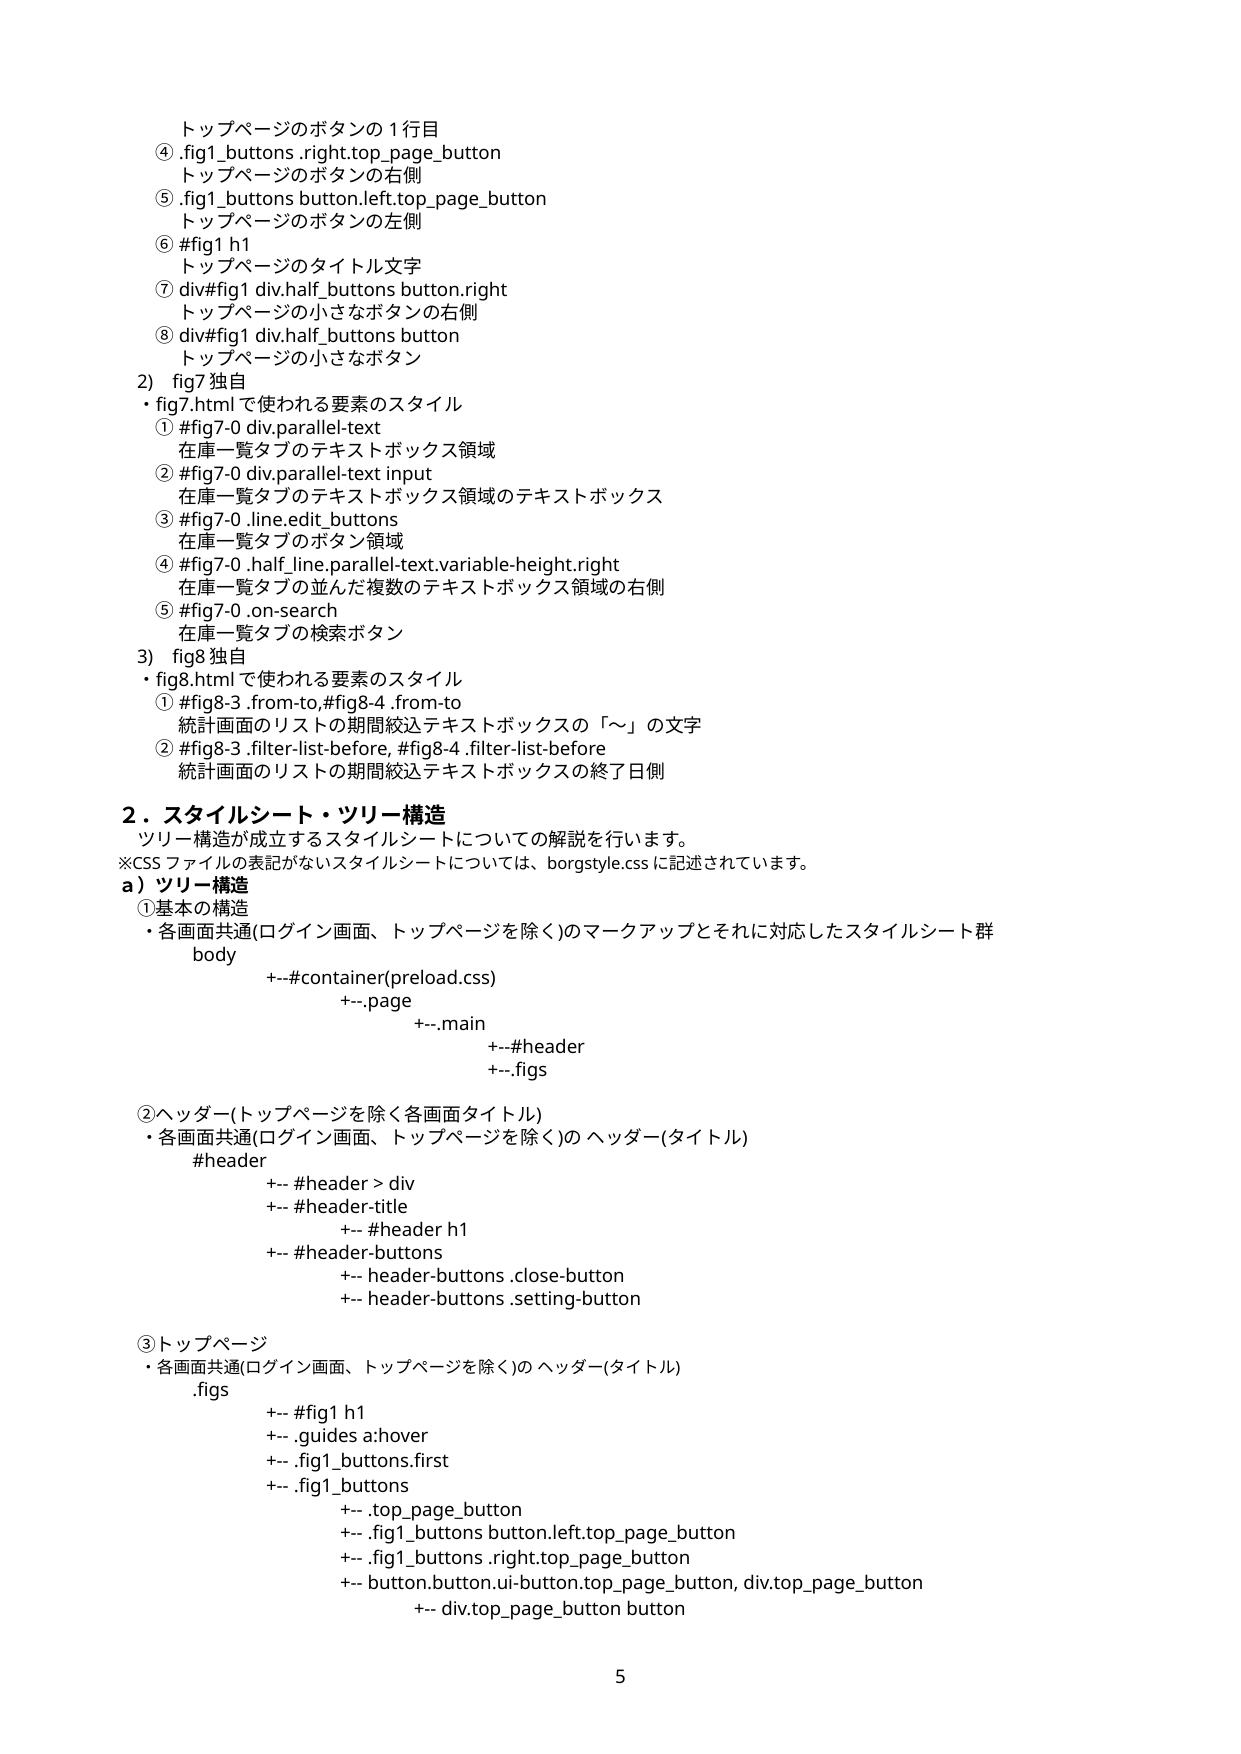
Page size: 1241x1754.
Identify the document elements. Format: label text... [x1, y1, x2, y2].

text 在庫一覧タブのテキストボックス領域のテキストボックス [118, 485, 1122, 508]
text トップページのボタンの右側 [118, 164, 1122, 187]
text 統計画面のリストの期間絞込テキストボックスの「〜」の文字 [118, 714, 1122, 737]
text ２．スタイルシート・ツリー構造 [118, 806, 1122, 828]
text +-- #header-title [118, 1195, 1122, 1218]
text +--.page [118, 989, 1122, 1012]
text 在庫一覧タブのボタン領域 [118, 531, 1122, 553]
text 2) fig7独自 [118, 370, 1122, 393]
text 統計画面のリストの期間絞込テキストボックスの終了日側 [118, 760, 1122, 783]
text +-- header-buttons .setting-button [118, 1287, 1122, 1310]
text +-- .fig1_buttons .right.top_page_button [118, 1544, 1122, 1570]
text 在庫一覧タブのテキストボックス領域 [118, 439, 1122, 462]
text ・fig7.htmlで使われる要素のスタイル [118, 393, 1122, 416]
text ツリー構造が成立するスタイルシートについての解説を行います。 [118, 828, 1122, 851]
text +--.main [118, 1012, 1122, 1035]
text 在庫一覧タブの並んだ複数のテキストボックス領域の右側 [118, 576, 1122, 599]
text +-- header-buttons .close-button [118, 1264, 1122, 1287]
text +-- .guides a:hover [118, 1424, 1122, 1447]
text +-- .fig1_buttons [118, 1473, 1122, 1498]
text #header [118, 1149, 1122, 1172]
text +-- #header-buttons [118, 1241, 1122, 1264]
text ・fig8.htmlで使われる要素のスタイル [118, 668, 1122, 691]
text +-- #header h1 [118, 1218, 1122, 1241]
text ・各画面共通(ログイン画面、トップページを除く)のマークアップとそれに対応したスタイルシート群 [140, 920, 1122, 943]
text ・各画面共通(ログイン画面、トップページを除く)の ヘッダー(タイトル) [140, 1356, 1122, 1378]
text ④ .fig1_buttons .right.top_page_button [118, 141, 1122, 164]
text ⑤ #fig7-0 .on-search [118, 599, 1122, 622]
text ⑤ .fig1_buttons button.left.top_page_button [118, 187, 1122, 210]
text +--#container(preload.css) [118, 966, 1122, 989]
text トップページのボタンの左側 [118, 210, 1122, 233]
text ② #fig8-3 .filter-list-before, #fig8-4 .filter-list-before [118, 737, 1122, 760]
text ②ヘッダー(トップページを除く各画面タイトル) [118, 1103, 1122, 1126]
text +-- #fig1 h1 [118, 1401, 1122, 1424]
text ⑧ div#fig1 div.half_buttons button [118, 324, 1122, 347]
text .figs [118, 1378, 1122, 1401]
text ※CSSファイルの表記がないスタイルシートについては、borgstyle.cssに記述されています。 [118, 851, 1122, 874]
text +-- .fig1_buttons.first [118, 1447, 1122, 1473]
text ① #fig7-0 div.parallel-text [118, 416, 1122, 439]
text +-- div.top_page_button button [118, 1595, 1122, 1621]
text +--#header [118, 1035, 1122, 1058]
text ① #fig8-3 .from-to,#fig8-4 .from-to [118, 691, 1122, 714]
text 3) fig8独自 [118, 645, 1122, 668]
text ⑥ #fig1 h1 [118, 233, 1122, 256]
text 在庫一覧タブの検索ボタン [118, 622, 1122, 645]
text +-- button.button.ui-button.top_page_button, div.top_page_button [118, 1570, 1122, 1595]
text トップページの小さなボタンの右側 [118, 301, 1122, 324]
text ③トップページ [118, 1333, 1122, 1356]
text トップページのタイトル文字 [118, 256, 1122, 278]
text ④ #fig7-0 .half_line.parallel-text.variable-height.right [118, 553, 1122, 576]
text ⑦ div#fig1 div.half_buttons button.right [118, 278, 1122, 301]
text +--.figs [118, 1058, 1122, 1081]
text トップページの小さなボタン [118, 347, 1122, 370]
text ・各画面共通(ログイン画面、トップページを除く)の ヘッダー(タイトル) [140, 1126, 1122, 1149]
text +-- .top_page_button [118, 1498, 1122, 1521]
text トップページのボタンの1行目 [118, 118, 1122, 141]
text ａ）ツリー構造 [118, 874, 1122, 897]
text +-- #header > div [118, 1172, 1122, 1195]
text ② #fig7-0 div.parallel-text input [118, 462, 1122, 485]
text ③ #fig7-0 .line.edit_buttons [118, 508, 1122, 531]
text ①基本の構造 [118, 897, 1122, 920]
text body [118, 943, 1122, 966]
text +-- .fig1_buttons button.left.top_page_button [118, 1521, 1122, 1544]
